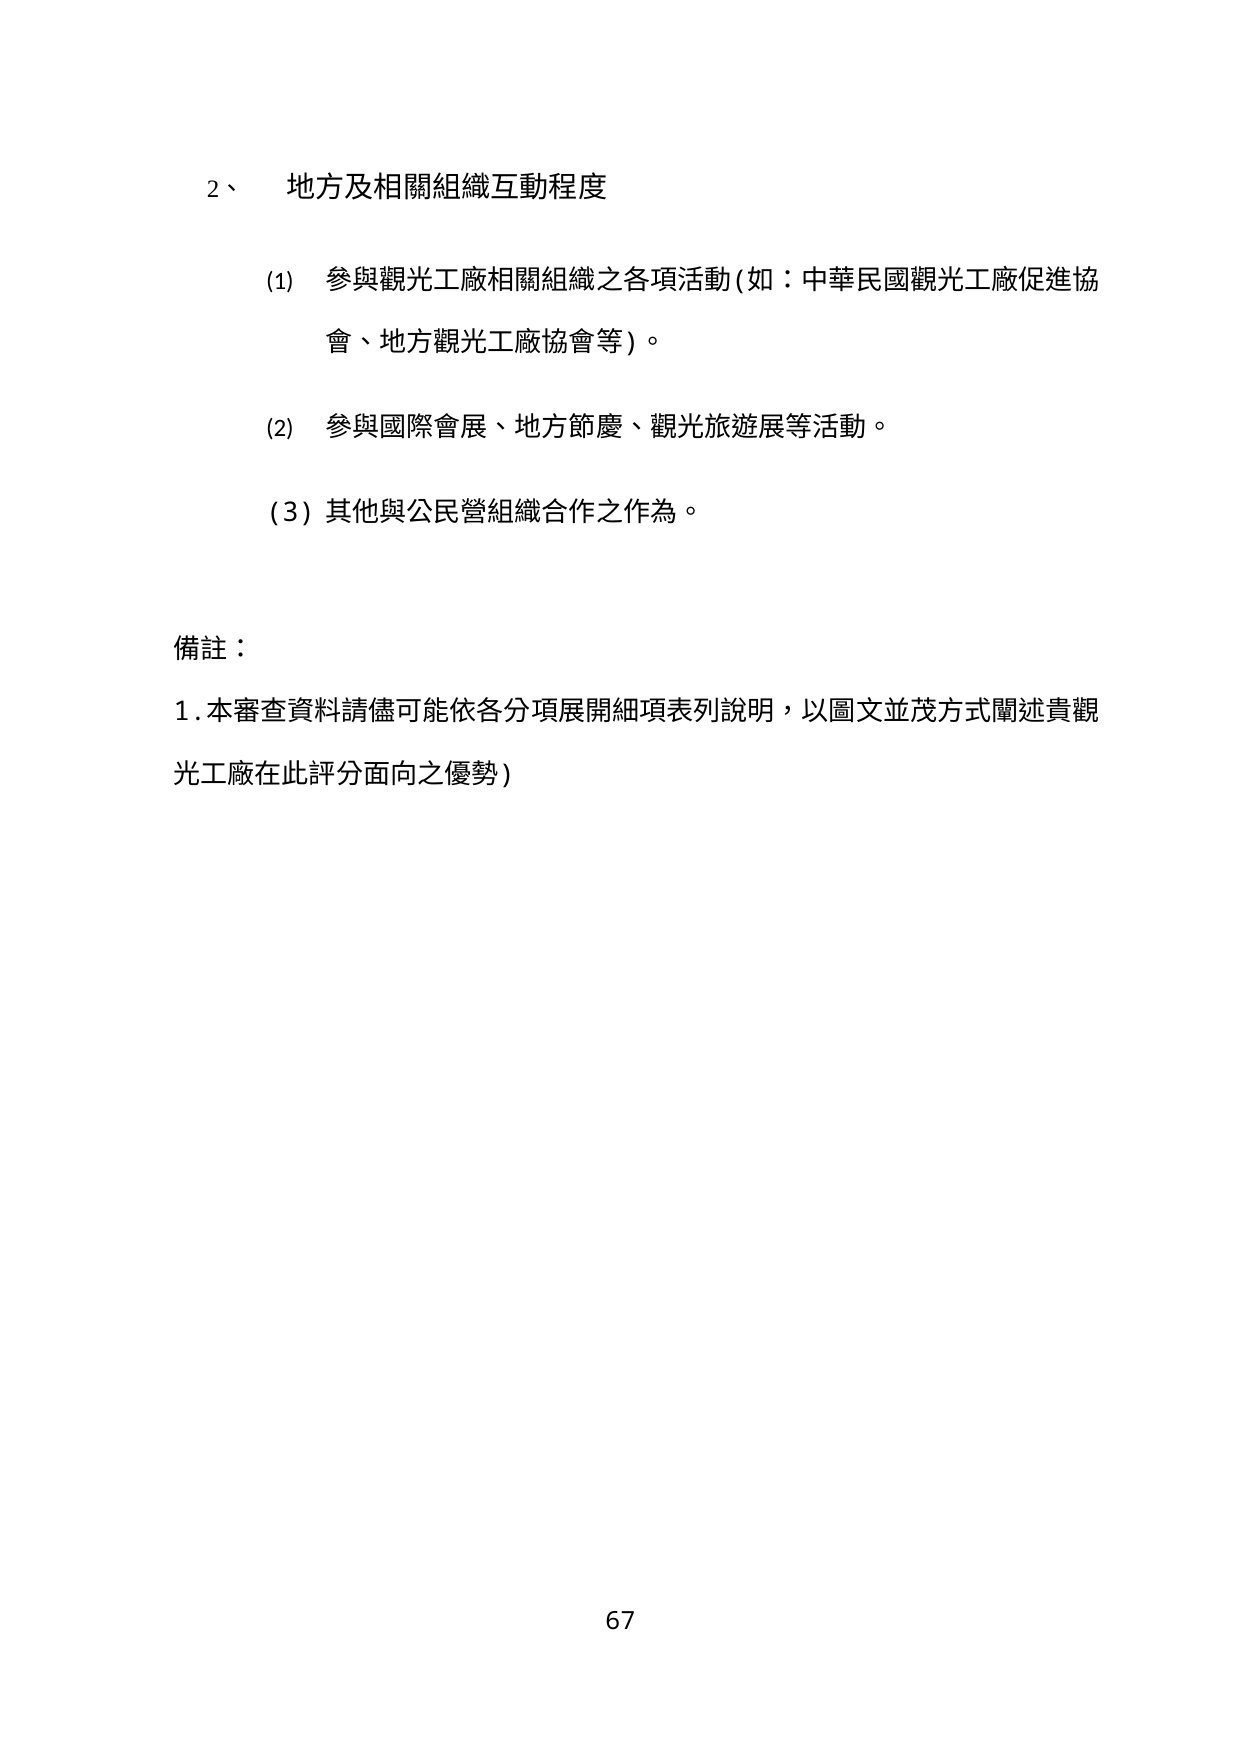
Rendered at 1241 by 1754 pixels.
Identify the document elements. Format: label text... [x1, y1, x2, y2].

list 其他與公民營組織合作之作為。 [266, 468, 1122, 531]
list 地方及相關組織互動程度 [207, 143, 1122, 206]
list 參與觀光工廠相關組織之各項活動(如：中華民國觀光工廠促進協會、地方觀光工廠協會等)。 [266, 236, 1122, 361]
text 1.本審查資料請儘可能依各分項展開細項表列說明，以圖文並茂方式闡述貴觀光工廠在此評分面向之優勢) [173, 667, 1122, 792]
text 備註： [173, 605, 1122, 667]
list 參與國際會展、地方節慶、觀光旅遊展等活動。 [266, 383, 1122, 446]
